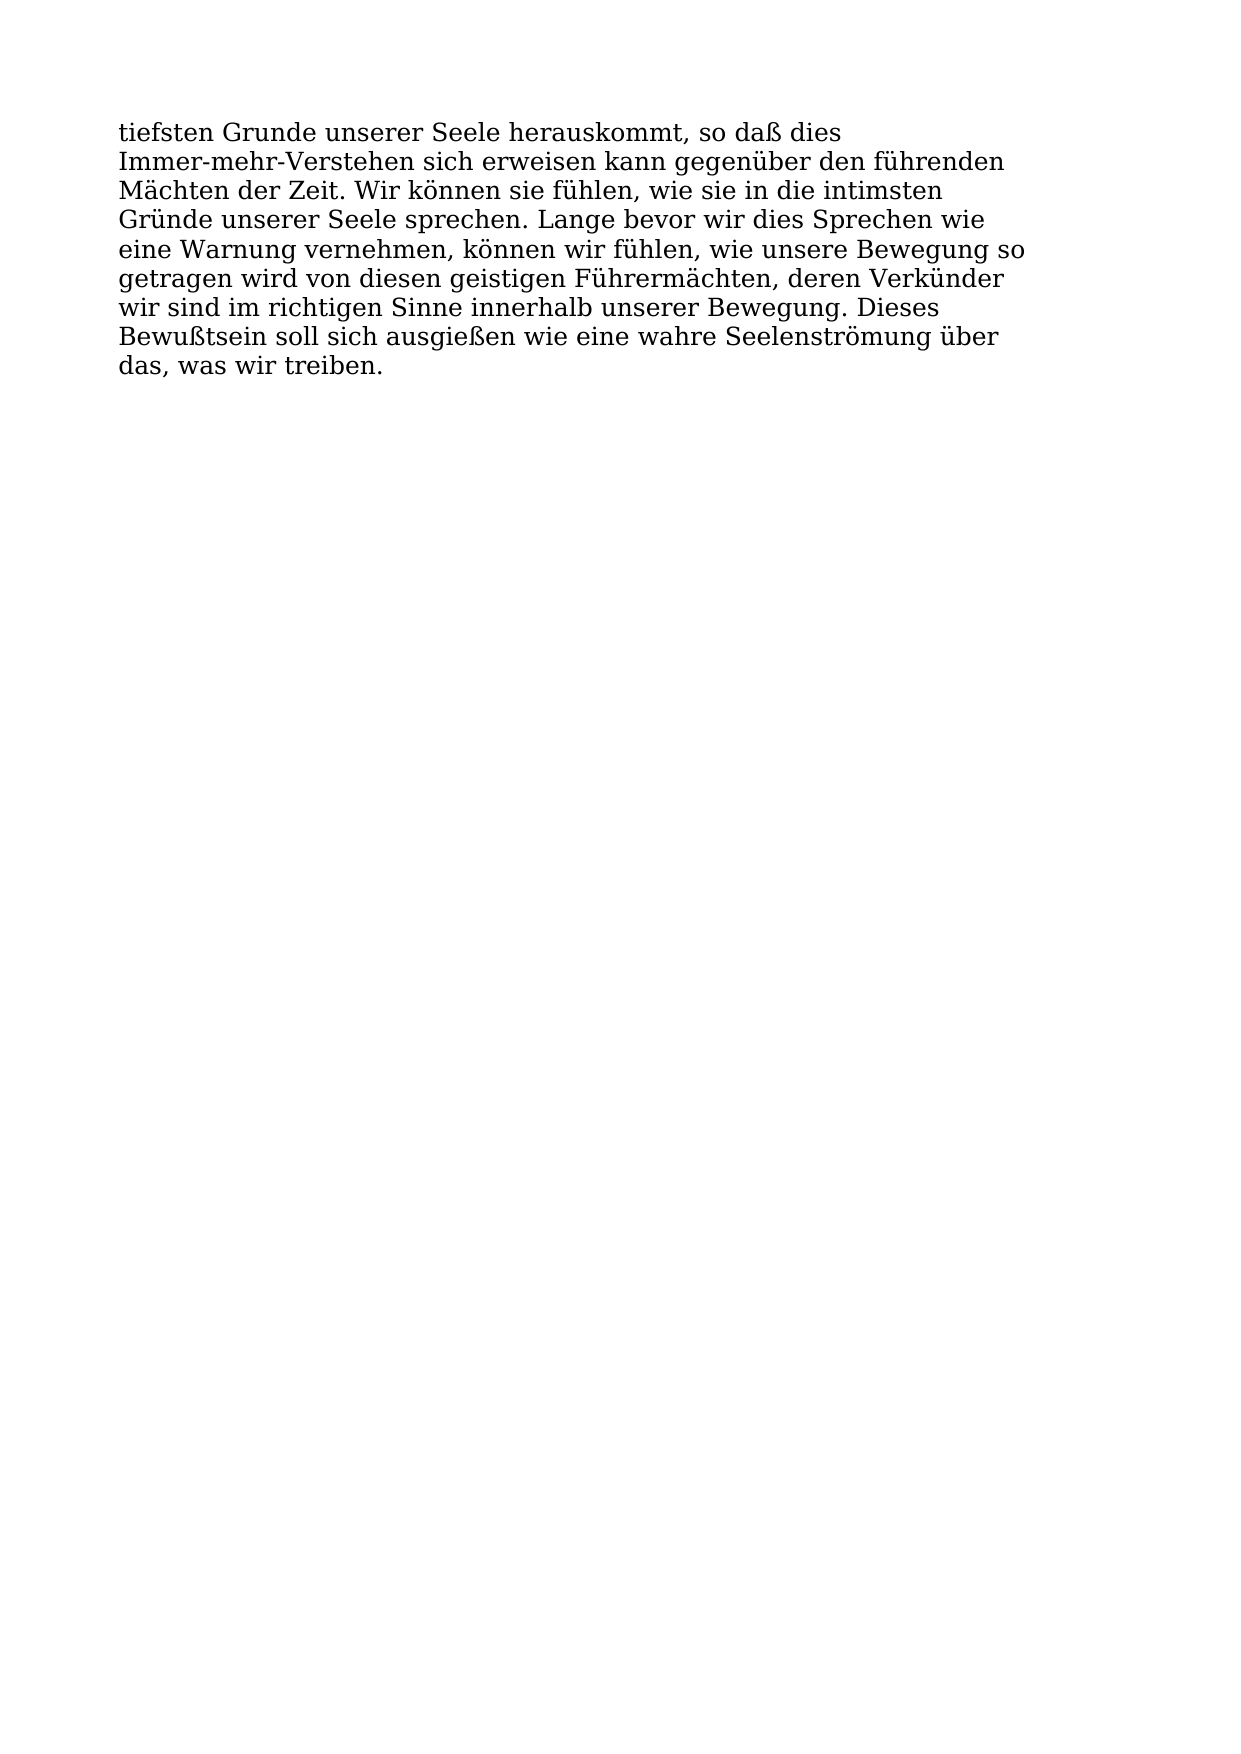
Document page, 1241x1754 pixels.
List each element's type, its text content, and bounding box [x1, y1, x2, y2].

text Immer-mehr-Verstehen sich erweisen kann gegenüber den führenden [118, 147, 1122, 176]
text Gründe unserer Seele sprechen. Lange bevor wir dies Sprechen wie [118, 206, 1122, 235]
text eine Warnung vernehmen, können wir fühlen, wie unsere Bewegung so [118, 235, 1122, 264]
text tiefsten Grunde unserer Seele herauskommt, so daß dies [118, 118, 1122, 147]
text Mächten der Zeit. Wir können sie fühlen, wie sie in die intimsten [118, 176, 1122, 206]
text Bewußtsein soll sich ausgießen wie eine wahre Seelenströmung über [118, 322, 1122, 351]
text getragen wird von diesen geistigen Führermächten, deren Verkünder [118, 264, 1122, 293]
text das, was wir treiben. [118, 351, 1122, 381]
text wir sind im richtigen Sinne innerhalb unserer Bewegung. Dieses [118, 293, 1122, 322]
